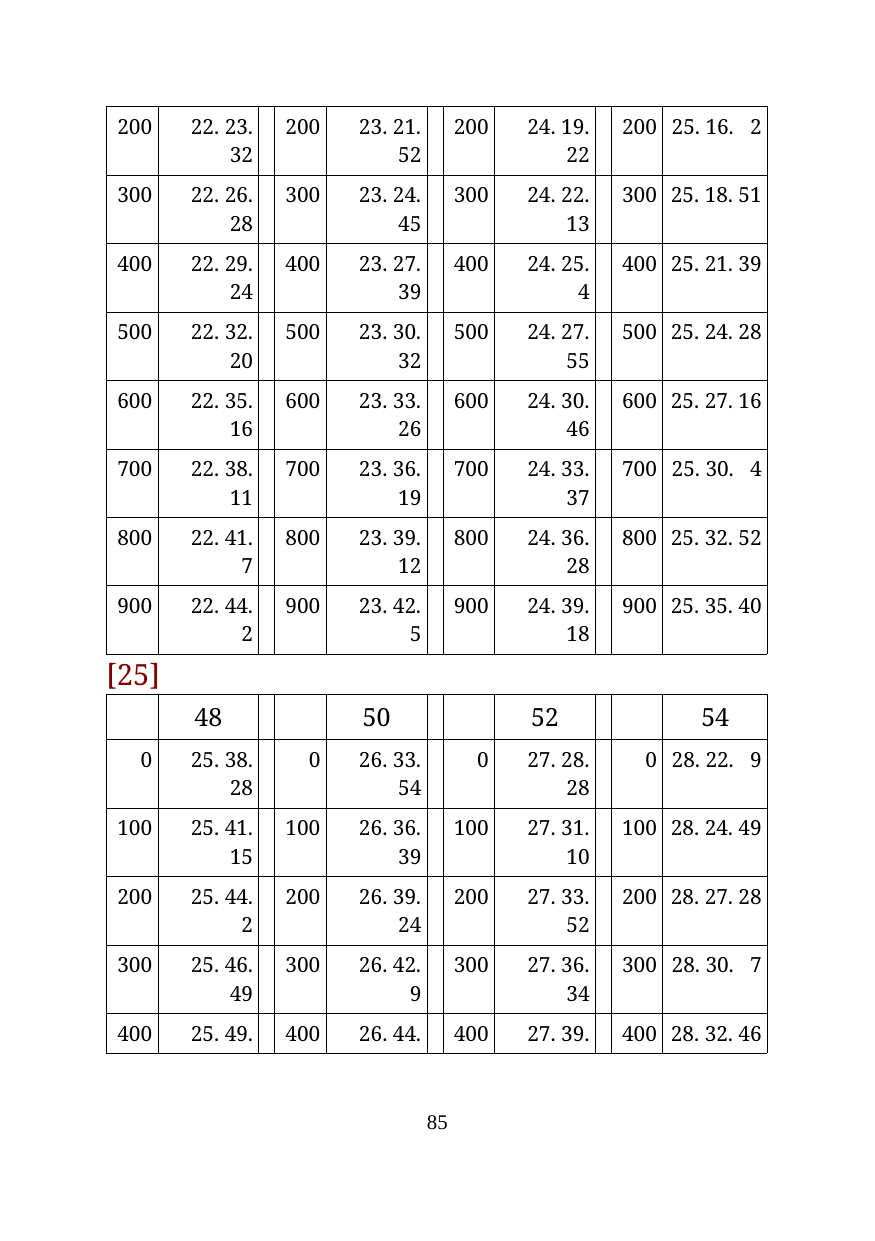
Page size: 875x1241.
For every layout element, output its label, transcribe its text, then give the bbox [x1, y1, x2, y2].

table_cell 24. 19. 22 [495, 107, 595, 175]
table_cell 500 [444, 313, 494, 380]
table_cell 300 [612, 946, 662, 1013]
table_cell 24. 27. 55 [495, 313, 595, 380]
table_cell 24. 33. 37 [495, 450, 595, 517]
table_cell [259, 244, 274, 312]
table_cell 800 [612, 518, 662, 585]
table_cell [596, 1014, 611, 1053]
table_cell 800 [107, 518, 158, 585]
table_cell 28. 30. 7 [663, 946, 767, 1013]
table_header [428, 695, 443, 739]
table_cell 200 [107, 877, 158, 944]
table_cell 22. 35. 16 [159, 381, 258, 448]
table_cell 25. 27. 16 [663, 381, 767, 448]
table_cell 600 [107, 381, 158, 448]
table_cell 26. 39. 24 [327, 877, 427, 944]
table_cell 26. 44. [327, 1014, 427, 1053]
table_cell [259, 877, 274, 944]
table_cell 24. 22. 13 [495, 176, 595, 243]
table_cell 23. 36. 19 [327, 450, 427, 517]
table_cell [259, 740, 274, 808]
table_header [612, 695, 662, 739]
table_cell 28. 32. 46 [663, 1014, 767, 1053]
table_cell 100 [612, 809, 662, 876]
table_cell [428, 1014, 443, 1053]
table_cell 0 [275, 740, 326, 808]
table_cell 23. 21. 52 [327, 107, 427, 175]
table_cell 28. 24. 49 [663, 809, 767, 876]
table_cell 200 [275, 107, 326, 175]
table_cell 25. 49. [159, 1014, 258, 1053]
table_cell 800 [275, 518, 326, 585]
table_cell 400 [275, 1014, 326, 1053]
table_cell [428, 586, 443, 654]
table_cell 200 [612, 107, 662, 175]
table_cell 22. 41. 7 [159, 518, 258, 585]
table_cell 600 [612, 381, 662, 448]
table_cell 25. 46. 49 [159, 946, 258, 1013]
table_cell 25. 21. 39 [663, 244, 767, 312]
table_cell [428, 518, 443, 585]
table_header 48 [159, 695, 258, 739]
table_cell 26. 42. 9 [327, 946, 427, 1013]
table_cell [596, 450, 611, 517]
table_cell 22. 44. 2 [159, 586, 258, 654]
table_cell 28. 27. 28 [663, 877, 767, 944]
table_cell 22. 23. 32 [159, 107, 258, 175]
table_cell 400 [107, 244, 158, 312]
table_cell 400 [612, 244, 662, 312]
table_cell 23. 42. 5 [327, 586, 427, 654]
table_cell 700 [444, 450, 494, 517]
table_cell [428, 244, 443, 312]
table_cell 25. 35. 40 [663, 586, 767, 654]
table_cell 23. 30. 32 [327, 313, 427, 380]
table_cell 700 [107, 450, 158, 517]
table_cell 0 [612, 740, 662, 808]
table_cell 26. 36. 39 [327, 809, 427, 876]
table_cell 27. 33. 52 [495, 877, 595, 944]
table_cell 300 [444, 946, 494, 1013]
table_cell 600 [444, 381, 494, 448]
table_cell 700 [275, 450, 326, 517]
table_cell 25. 16. 2 [663, 107, 767, 175]
table_cell [596, 740, 611, 808]
table_cell 25. 24. 28 [663, 313, 767, 380]
table_cell [259, 946, 274, 1013]
table_cell 25. 38. 28 [159, 740, 258, 808]
table_cell [596, 518, 611, 585]
table_cell 300 [275, 946, 326, 1013]
table_cell 400 [612, 1014, 662, 1053]
table_cell 500 [107, 313, 158, 380]
table_cell 27. 39. [495, 1014, 595, 1053]
table_header [107, 695, 158, 739]
table_cell [596, 313, 611, 380]
table_cell 23. 33. 26 [327, 381, 427, 448]
table_cell 800 [444, 518, 494, 585]
table_cell 900 [444, 586, 494, 654]
table_cell [596, 877, 611, 944]
table_cell 25. 18. 51 [663, 176, 767, 243]
table_cell [596, 586, 611, 654]
table_cell 26. 33. 54 [327, 740, 427, 808]
table_cell 300 [107, 176, 158, 243]
table_cell 300 [612, 176, 662, 243]
table_cell 22. 38. 11 [159, 450, 258, 517]
table_cell [428, 313, 443, 380]
table_header [444, 695, 494, 739]
table_cell 25. 30. 4 [663, 450, 767, 517]
table_cell [428, 176, 443, 243]
table_cell 900 [107, 586, 158, 654]
table_cell 0 [107, 740, 158, 808]
table_cell [259, 450, 274, 517]
table_cell 100 [444, 809, 494, 876]
table_header 50 [327, 695, 427, 739]
table_header [596, 695, 611, 739]
table_header 54 [663, 695, 767, 739]
table_cell 400 [444, 244, 494, 312]
table_cell 27. 31. 10 [495, 809, 595, 876]
table_header 52 [495, 695, 595, 739]
table_cell 200 [107, 107, 158, 175]
table_cell 600 [275, 381, 326, 448]
table_cell 22. 32. 20 [159, 313, 258, 380]
table_cell [428, 946, 443, 1013]
table_cell [596, 244, 611, 312]
table_cell 200 [444, 877, 494, 944]
table_cell 400 [444, 1014, 494, 1053]
table_cell [428, 450, 443, 517]
table_cell 900 [612, 586, 662, 654]
table_cell [259, 381, 274, 448]
table_cell 500 [612, 313, 662, 380]
table_cell 300 [444, 176, 494, 243]
table_cell 28. 22. 9 [663, 740, 767, 808]
table_cell 24. 36. 28 [495, 518, 595, 585]
table_cell 23. 27. 39 [327, 244, 427, 312]
table_cell [428, 740, 443, 808]
table_cell [259, 586, 274, 654]
table_cell 200 [444, 107, 494, 175]
table_cell [259, 518, 274, 585]
table_cell 23. 24. 45 [327, 176, 427, 243]
table_cell [428, 381, 443, 448]
table_cell [596, 176, 611, 243]
table_cell 25. 32. 52 [663, 518, 767, 585]
table_cell [428, 107, 443, 175]
table_cell 27. 28. 28 [495, 740, 595, 808]
table_cell [428, 809, 443, 876]
table_cell 300 [275, 176, 326, 243]
table_cell 27. 36. 34 [495, 946, 595, 1013]
table_header [275, 695, 326, 739]
table_cell 25. 41. 15 [159, 809, 258, 876]
table_cell 200 [275, 877, 326, 944]
table_cell [259, 176, 274, 243]
table_cell 700 [612, 450, 662, 517]
table_cell 100 [275, 809, 326, 876]
table_cell [596, 107, 611, 175]
table_cell [596, 381, 611, 448]
table_cell 22. 29. 24 [159, 244, 258, 312]
table_cell [596, 809, 611, 876]
table_cell [259, 809, 274, 876]
table_cell [259, 107, 274, 175]
table_cell 500 [275, 313, 326, 380]
text [25] [106, 654, 768, 693]
table_cell 400 [275, 244, 326, 312]
table_cell 200 [612, 877, 662, 944]
table_cell 23. 39. 12 [327, 518, 427, 585]
table_cell [259, 313, 274, 380]
table_cell [428, 877, 443, 944]
table_cell 900 [275, 586, 326, 654]
table_cell 24. 30. 46 [495, 381, 595, 448]
table_cell 24. 25. 4 [495, 244, 595, 312]
table_cell 300 [107, 946, 158, 1013]
table_cell 22. 26. 28 [159, 176, 258, 243]
table_cell 0 [444, 740, 494, 808]
table_cell [596, 946, 611, 1013]
table_cell 24. 39. 18 [495, 586, 595, 654]
table_cell 100 [107, 809, 158, 876]
table_header [259, 695, 274, 739]
table_cell [259, 1014, 274, 1053]
table_cell 400 [107, 1014, 158, 1053]
table_cell 25. 44. 2 [159, 877, 258, 944]
